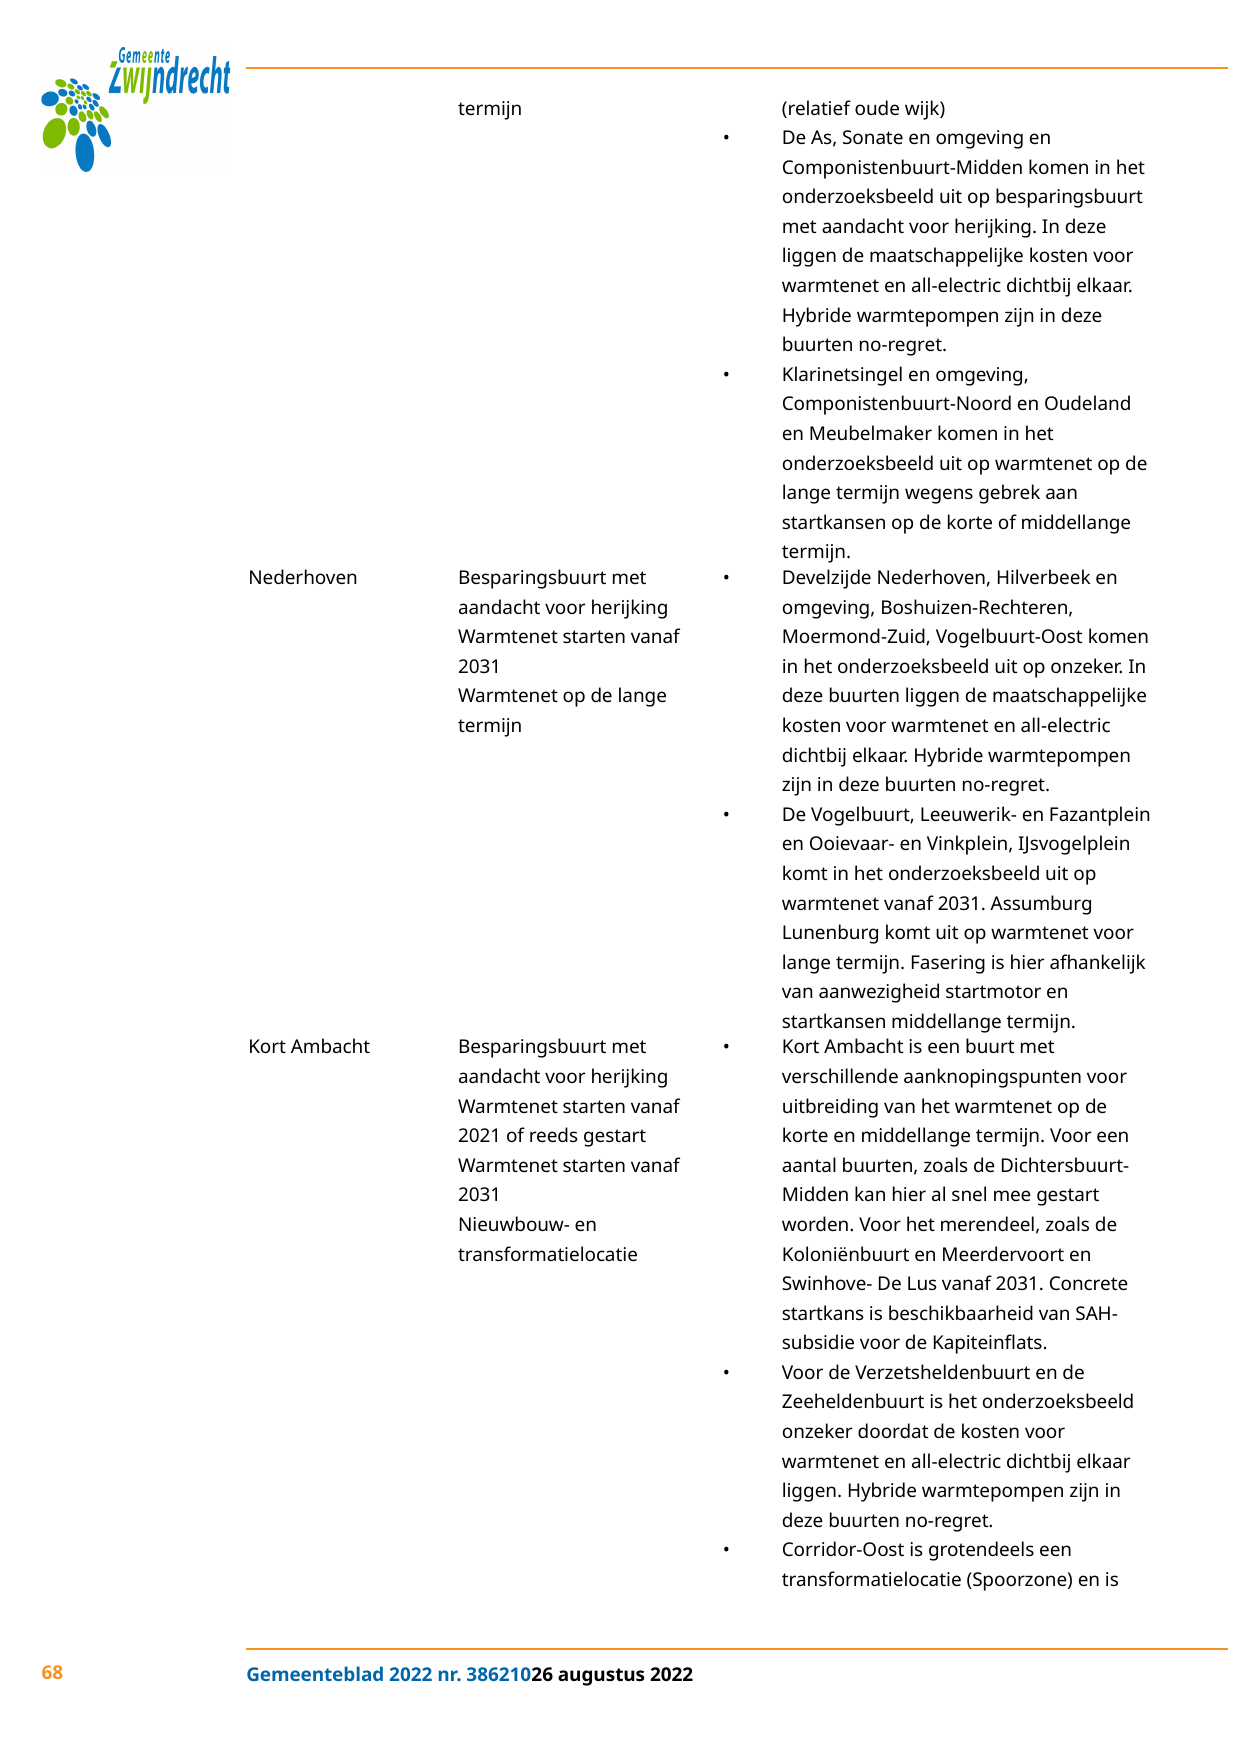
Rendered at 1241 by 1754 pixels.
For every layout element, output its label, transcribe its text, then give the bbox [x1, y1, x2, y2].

table_cell Besparingsbuurt met aandacht voor herijking Warmtenet starten vanaf 2021 of reeds gestart Warmtenet starten vanaf 2031 Nieuwbouw- en transformatielocatie [458, 1034, 723, 1592]
table_cell [248, 95, 458, 564]
table_cell Kort Ambacht is een buurt met verschillende aanknopingspunten voor uitbreiding van het warmtenet op de korte en middellange termijn. Voor een aantal buurten, zoals de Dichtersbuurt-Midden kan hier al snel mee gestart worden. Voor het merendeel, zoals de Koloniënbuurt en Meerdervoort en Swinhove- De Lus vanaf 2031. Concrete startkans is beschikbaarheid van SAH-subsidie voor de Kapiteinflats. Voor de Verzetsheldenbuurt en de Zeeheldenbuurt is het onderzoeksbeeld onzeker doordat de kosten voor warmtenet en all-electric dichtbij elkaar liggen. Hybride warmtepompen zijn in deze buurten no-regret. Corridor-Oost is grotendeels een transformatielocatie (Spoorzone) en is [723, 1034, 1152, 1592]
table_cell Develzijde Nederhoven, Hilverbeek en omgeving, Boshuizen-Rechteren, Moermond-Zuid, Vogelbuurt-Oost komen in het onderzoeksbeeld uit op onzeker. In deze buurten liggen de maatschappelijke kosten voor warmtenet en all-electric dichtbij elkaar. Hybride warmtepompen zijn in deze buurten no-regret. De Vogelbuurt, Leeuwerik- en Fazantplein en Ooievaar- en Vinkplein, IJsvogelplein komt in het onderzoeksbeeld uit op warmtenet vanaf 2031. Assumburg Lunenburg komt uit op warmtenet voor lange termijn. Fasering is hier afhankelijk van aanwezigheid startmotor en startkansen middellange termijn. [723, 564, 1152, 1034]
table_cell (relatief oude wijk) De As, Sonate en omgeving en Componistenbuurt-Midden komen in het onderzoeksbeeld uit op besparingsbuurt met aandacht voor herijking. In deze liggen de maatschappelijke kosten voor warmtenet en all-electric dichtbij elkaar. Hybride warmtepompen zijn in deze buurten no-regret. Klarinetsingel en omgeving, Componistenbuurt-Noord en Oudeland en Meubelmaker komen in het onderzoeksbeeld uit op warmtenet op de lange termijn wegens gebrek aan startkansen op de korte of middellange termijn. [723, 95, 1152, 564]
table_cell Nederhoven [248, 564, 458, 1034]
table_cell Besparingsbuurt met aandacht voor herijking Warmtenet starten vanaf 2031 Warmtenet op de lange termijn [458, 564, 723, 1034]
picture [41, 47, 231, 172]
table_cell Kort Ambacht [248, 1034, 458, 1592]
table_cell termijn [458, 95, 723, 564]
